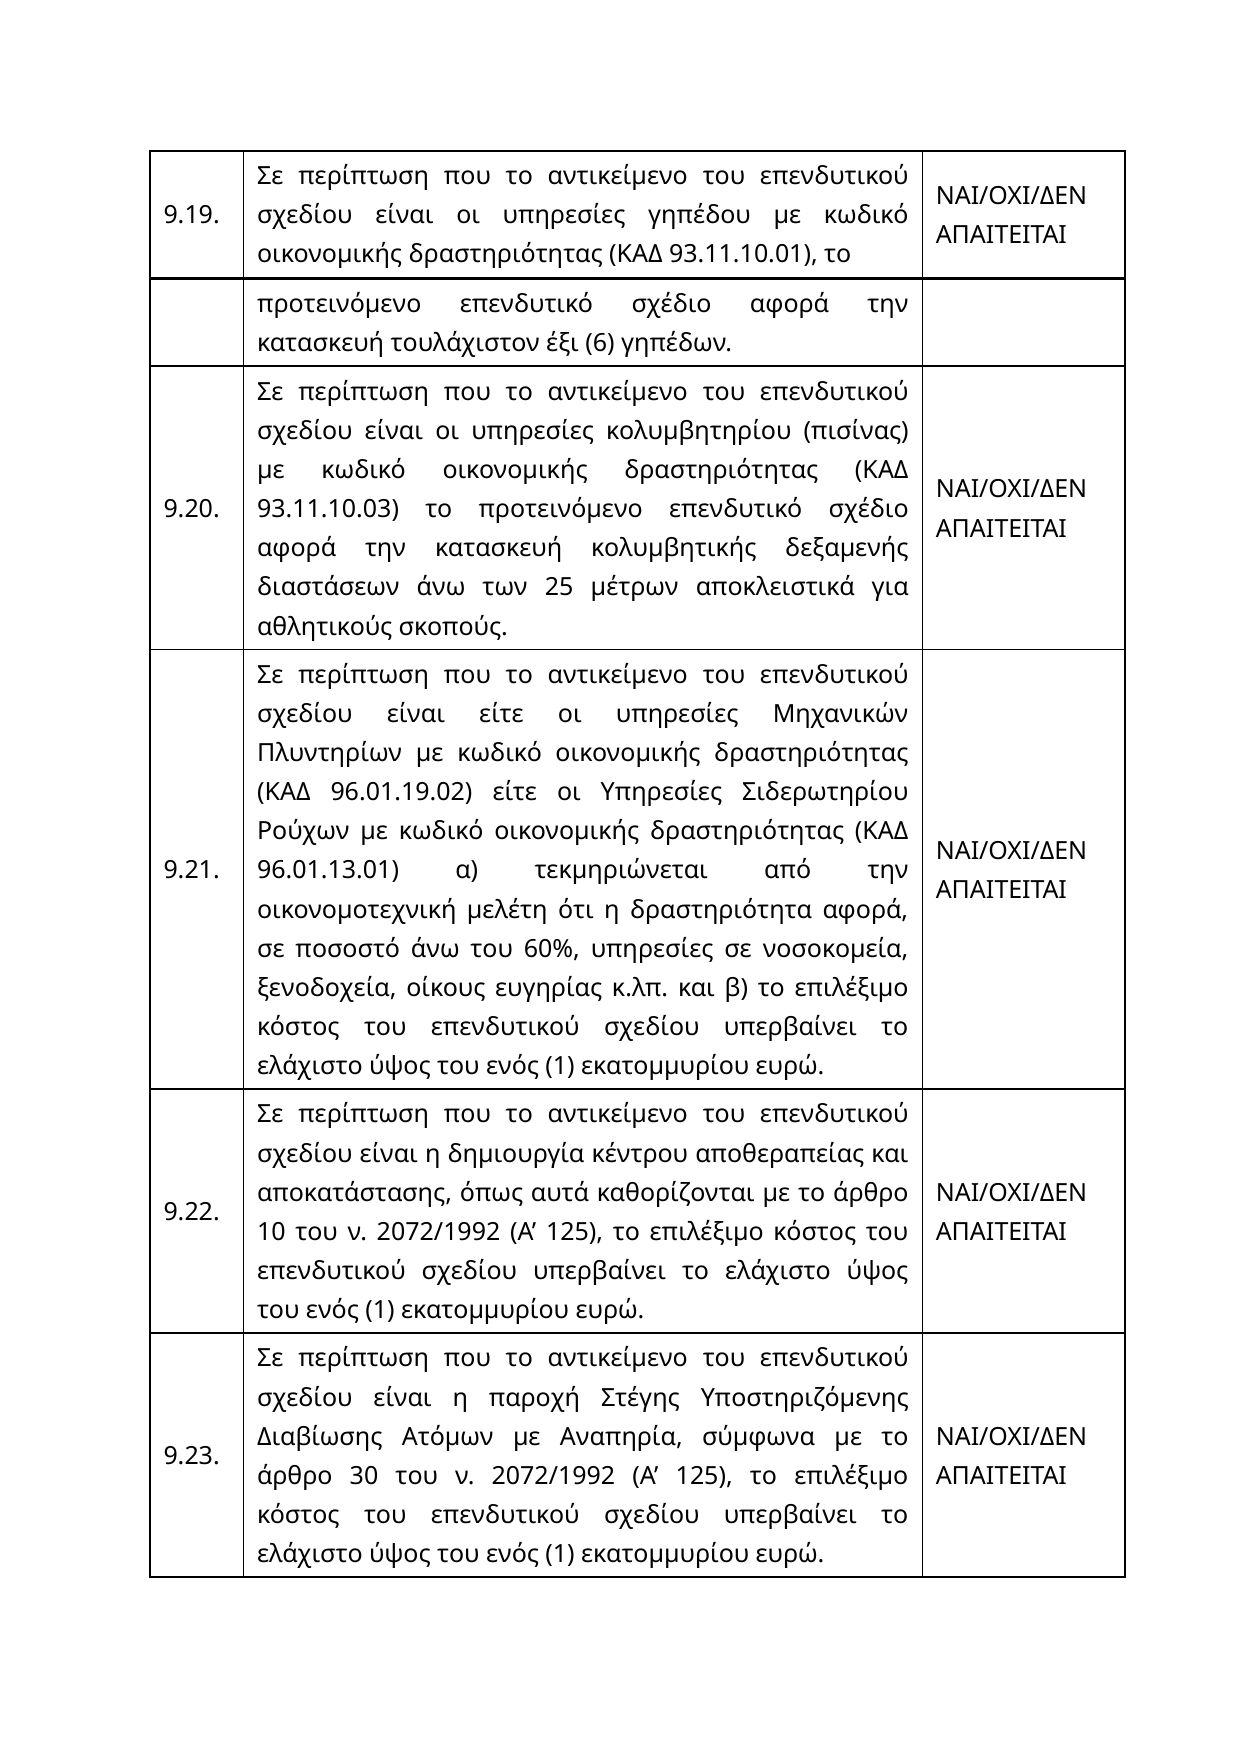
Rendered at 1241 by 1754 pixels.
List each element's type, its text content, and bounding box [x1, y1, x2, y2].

table_header προτεινόμενο επενδυτικό σχέδιο αφορά την κατασκευή τουλάχιστον έξι (6) γηπέδων. [244, 280, 922, 365]
table_cell ΝΑΙ/ΟΧΙ/ΔΕΝ ΑΠΑΙΤΕΙΤΑΙ [923, 152, 1124, 276]
table_cell 9.23. [151, 1334, 243, 1576]
table_cell 9.22. [151, 1090, 243, 1332]
table_cell ΝΑΙ/ΟΧΙ/ΔΕΝ ΑΠΑΙΤΕΙΤΑΙ [923, 367, 1124, 648]
table_cell Σε περίπτωση που το αντικείμενο του επενδυτικού σχεδίου είναι οι υπηρεσίες γηπέδου με κωδικό οικονομικής δραστηριότητας (ΚΑΔ 93.11.10.01), το [244, 152, 922, 276]
table_header [151, 280, 243, 365]
table_cell Σε περίπτωση που το αντικείμενο του επενδυτικού σχεδίου είναι η παροχή Στέγης Υποστηριζόμενης Διαβίωσης Ατόμων με Αναπηρία, σύμφωνα με το άρθρο 30 του ν. 2072/1992 (Α’ 125), το επιλέξιμο κόστος του επενδυτικού σχεδίου υπερβαίνει το ελάχιστο ύψος του ενός (1) εκατομμυρίου ευρώ. [244, 1334, 922, 1576]
table_cell 9.21. [151, 650, 243, 1088]
table_cell ΝΑΙ/ΟΧΙ/ΔΕΝ ΑΠΑΙΤΕΙΤΑΙ [923, 1090, 1124, 1332]
table_cell ΝΑΙ/ΟΧΙ/ΔΕΝ ΑΠΑΙΤΕΙΤΑΙ [923, 650, 1124, 1088]
table_cell ΝΑΙ/ΟΧΙ/ΔΕΝ ΑΠΑΙΤΕΙΤΑΙ [923, 1334, 1124, 1576]
table_header [923, 280, 1124, 365]
table_cell Σε περίπτωση που το αντικείμενο του επενδυτικού σχεδίου είναι είτε οι υπηρεσίες Μηχανικών Πλυντηρίων με κωδικό οικονομικής δραστηριότητας (ΚΑΔ 96.01.19.02) είτε οι Υπηρεσίες Σιδερωτηρίου Ρούχων με κωδικό οικονομικής δραστηριότητας (ΚΑΔ 96.01.13.01) α) τεκμηριώνεται από την οικονομοτεχνική μελέτη ότι η δραστηριότητα αφορά, σε ποσοστό άνω του 60%, υπηρεσίες σε νοσοκομεία, ξενοδοχεία, οίκους ευγηρίας κ.λπ. και β) το επιλέξιμο κόστος του επενδυτικού σχεδίου υπερβαίνει το ελάχιστο ύψος του ενός (1) εκατομμυρίου ευρώ. [244, 650, 922, 1088]
table_cell 9.19. [151, 152, 243, 276]
table_cell Σε περίπτωση που το αντικείμενο του επενδυτικού σχεδίου είναι η δημιουργία κέντρου αποθεραπείας και αποκατάστασης, όπως αυτά καθορίζονται με το άρθρο 10 του ν. 2072/1992 (Α’ 125), το επιλέξιμο κόστος του επενδυτικού σχεδίου υπερβαίνει το ελάχιστο ύψος του ενός (1) εκατομμυρίου ευρώ. [244, 1090, 922, 1332]
table_cell 9.20. [151, 367, 243, 648]
table_cell Σε περίπτωση που το αντικείμενο του επενδυτικού σχεδίου είναι οι υπηρεσίες κολυμβητηρίου (πισίνας) με κωδικό οικονομικής δραστηριότητας (ΚΑΔ 93.11.10.03) το προτεινόμενο επενδυτικό σχέδιο αφορά την κατασκευή κολυμβητικής δεξαμενής διαστάσεων άνω των 25 μέτρων αποκλειστικά για αθλητικούς σκοπούς. [244, 367, 922, 648]
